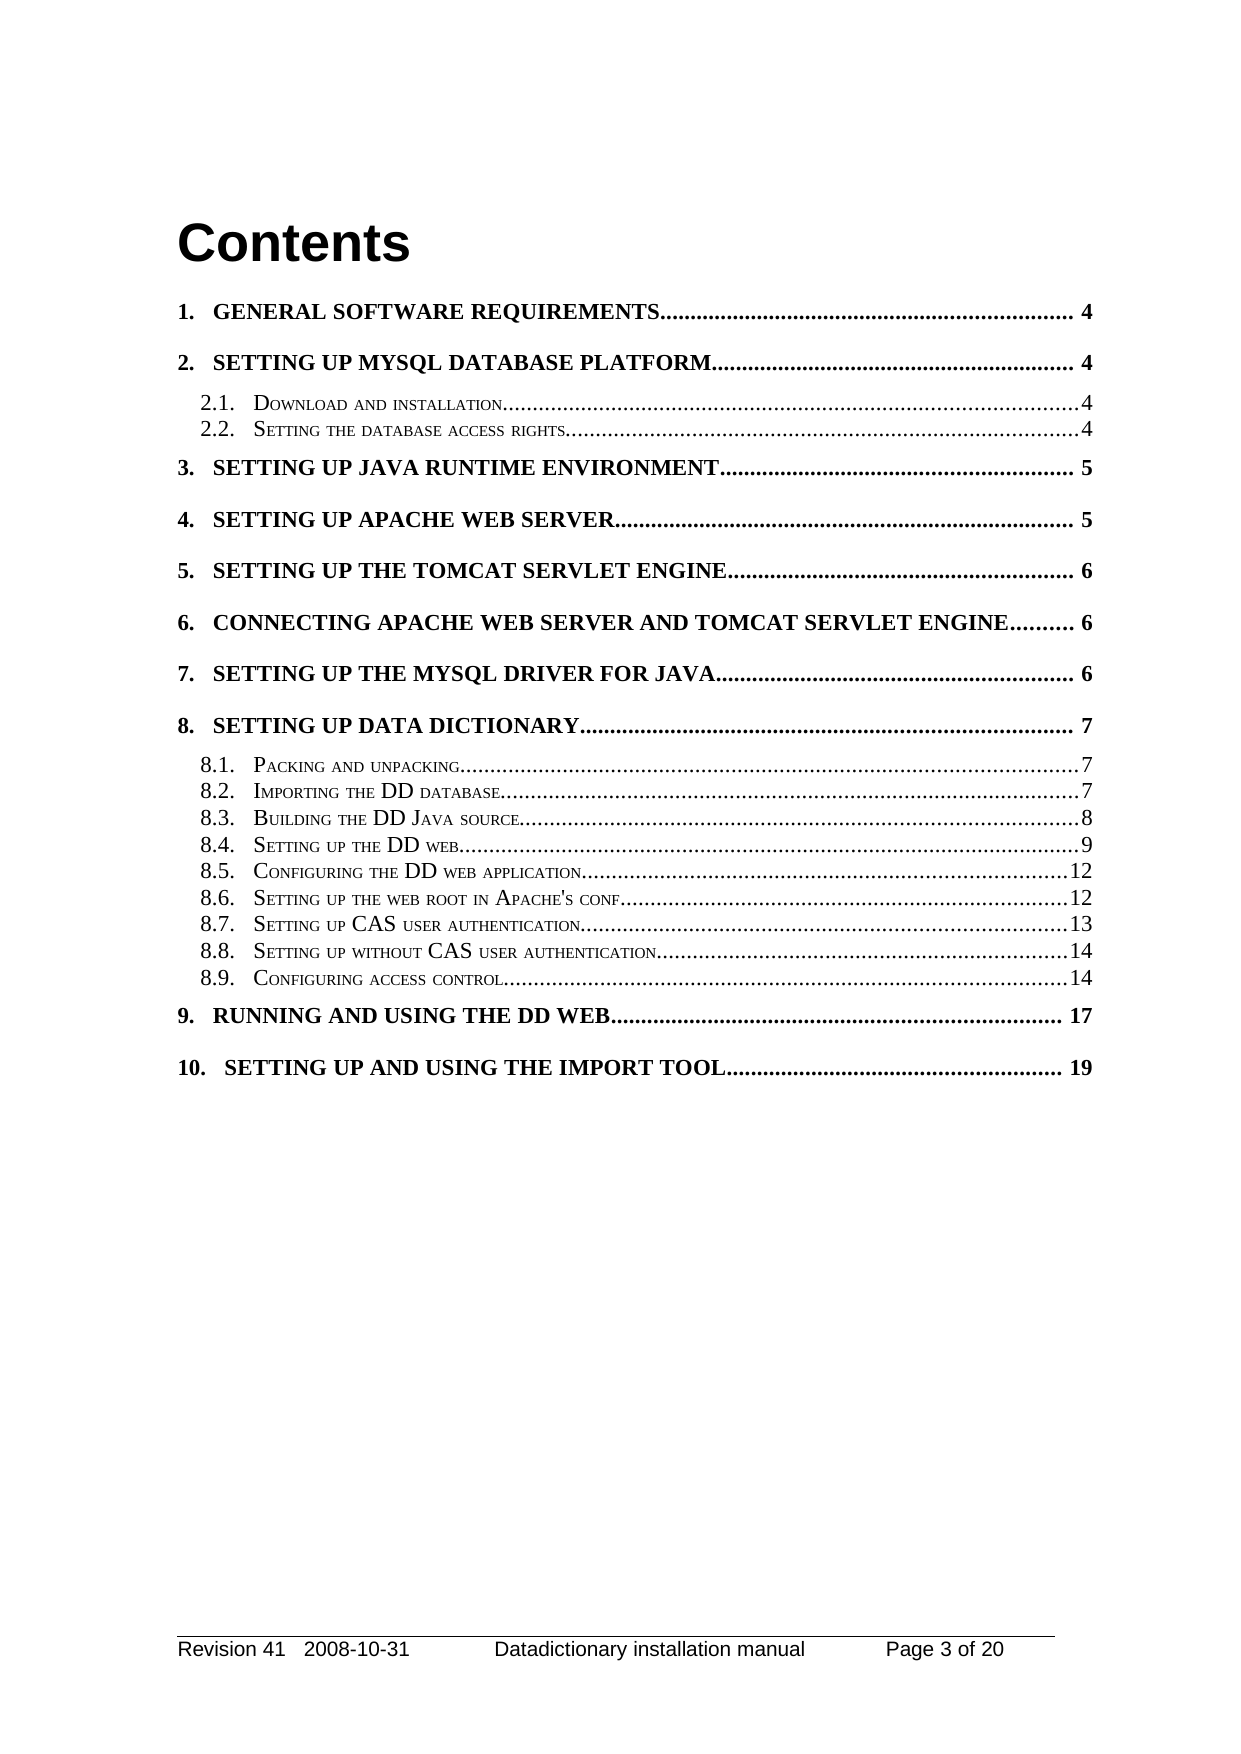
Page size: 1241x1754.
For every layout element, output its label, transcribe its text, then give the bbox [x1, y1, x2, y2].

text 8.8. Setting up without CAS user authentication 14 [200, 937, 1092, 963]
text 2.1. Download and installation 4 [200, 388, 1092, 415]
text 6. Connecting Apache web server and Tomcat servlet engine 6 [177, 609, 1092, 635]
text 8.2. Importing the DD database 7 [200, 777, 1092, 804]
text 8. Setting up Data Dictionary 7 [177, 712, 1092, 738]
text 3. Setting up Java Runtime Environment 5 [177, 454, 1092, 481]
text 7. Setting up the MySQL driver for Java 6 [177, 660, 1092, 687]
text 4. Setting up Apache web server 5 [177, 506, 1092, 532]
text 2. Setting up MySQL database platform 4 [177, 349, 1092, 376]
subtitle Contents [177, 210, 1092, 273]
text 5. Setting up the Tomcat servlet engine 6 [177, 557, 1092, 584]
text 8.3. Building the DD Java source 8 [200, 804, 1092, 831]
text 1. General software requirements 4 [177, 298, 1092, 324]
text 8.7. Setting up CAS user authentication 13 [200, 910, 1092, 937]
text 10. Setting up and using the Import tool 19 [177, 1054, 1092, 1081]
text 8.6. Setting up the web root in Apache's conf 12 [200, 884, 1092, 910]
text 2.2. Setting the database access rights 4 [200, 415, 1092, 441]
text 8.9. Configuring access control 14 [200, 963, 1092, 990]
text 8.5. Configuring the DD web application 12 [200, 857, 1092, 884]
text 8.4. Setting up the DD web 9 [200, 831, 1092, 857]
text 9. Running and using the DD web 17 [177, 1002, 1092, 1029]
text 8.1. Packing and unpacking 7 [200, 751, 1092, 777]
